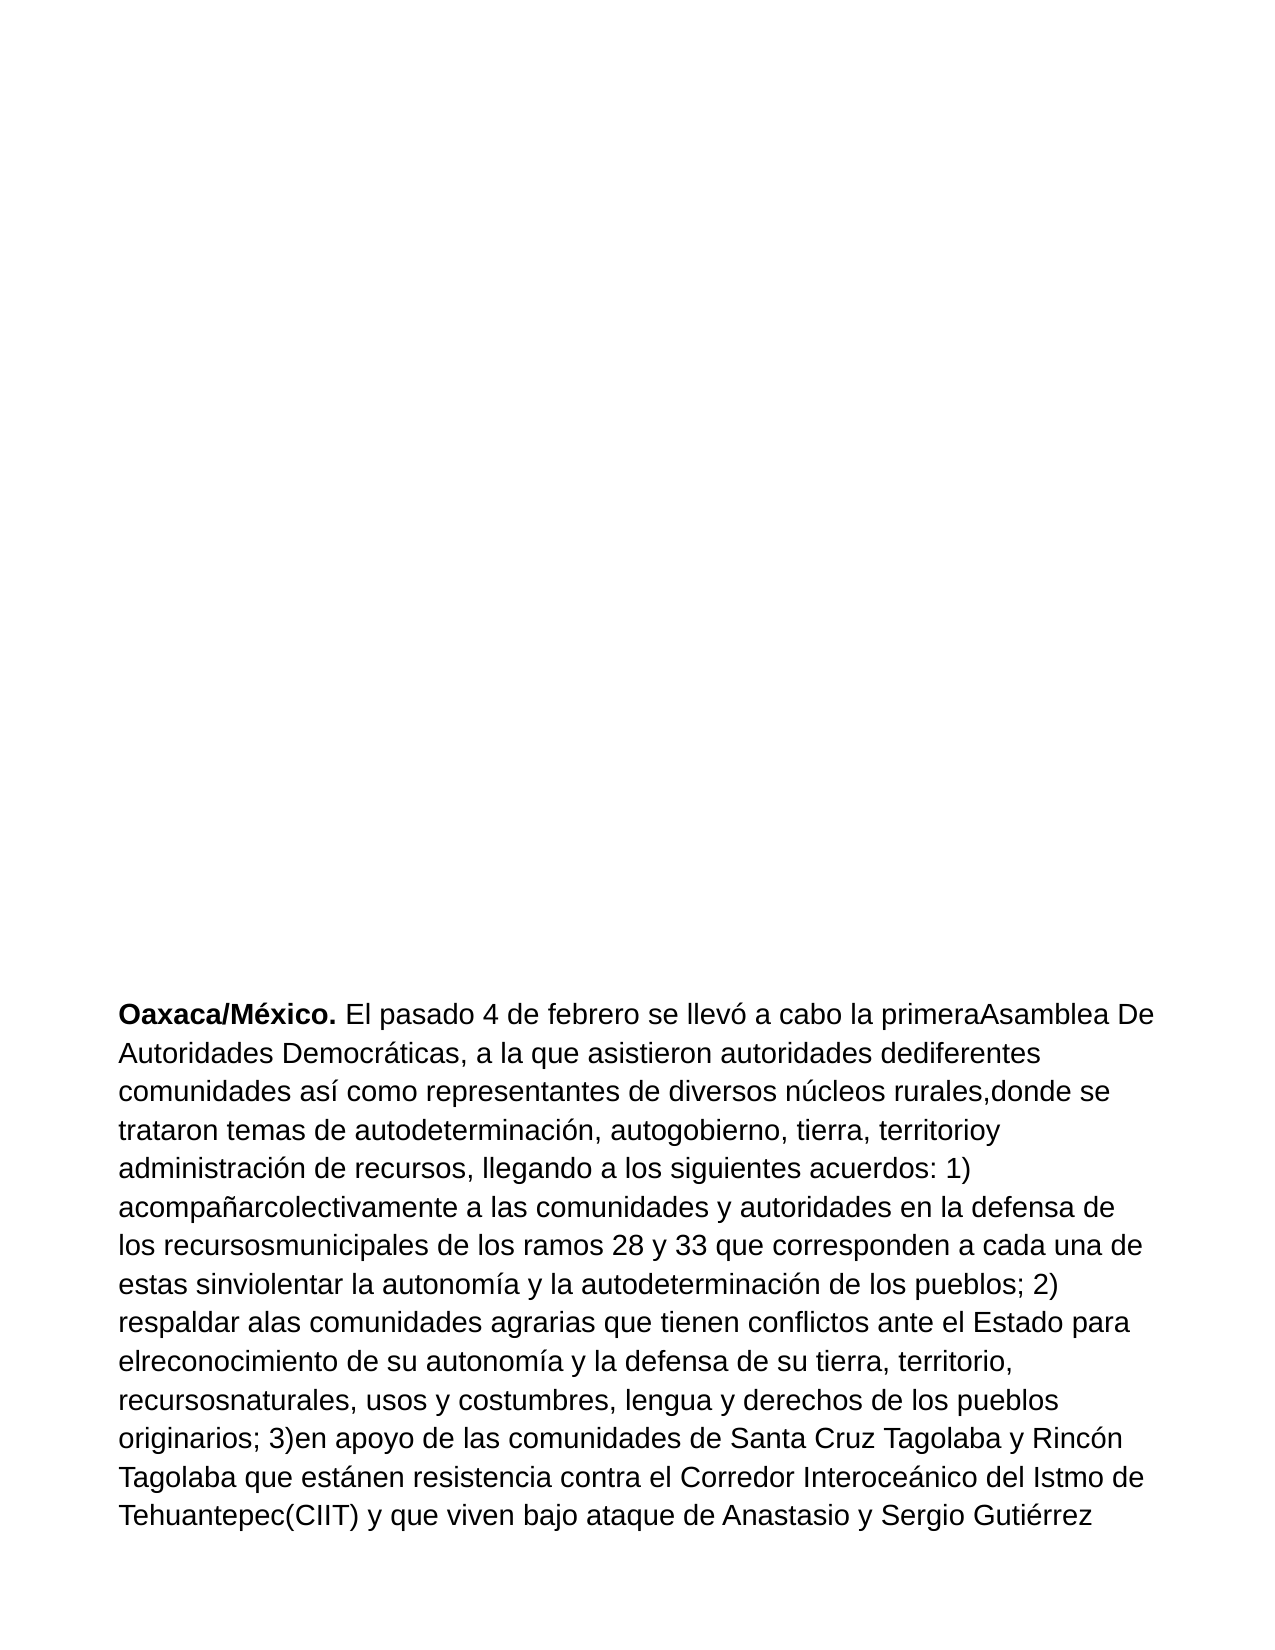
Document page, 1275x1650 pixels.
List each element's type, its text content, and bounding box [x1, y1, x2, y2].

text Oaxaca/México. El pasado 4 de febrero se llevó a cabo la primeraAsamblea De Autoridades Democráticas, a la que asistieron autoridades dediferentes comunidades así como representantes de diversos núcleos rurales,donde se trataron temas de autodeterminación, autogobierno, tierra, territorioy administración de recursos, llegando a los siguientes acuerdos: 1) acompañarcolectivamente a las comunidades y autoridades en la defensa de los recursosmunicipales de los ramos 28 y 33 que corresponden a cada una de estas sinviolentar la autonomía y la autodeterminación de los pueblos; 2) respaldar alas comunidades agrarias que tienen conflictos ante el Estado para elreconocimiento de su autonomía y la defensa de su tierra, territorio, recursosnaturales, usos y costumbres, lengua y derechos de los pueblos originarios; 3)en apoyo de las comunidades de Santa Cruz Tagolaba y Rincón Tagolaba que estánen resistencia contra el Corredor Interoceánico del Istmo de Tehuantepec(CIIT) y que viven bajo ataque de Anastasio y Sergio Gutiérrez [118, 997, 1157, 1532]
